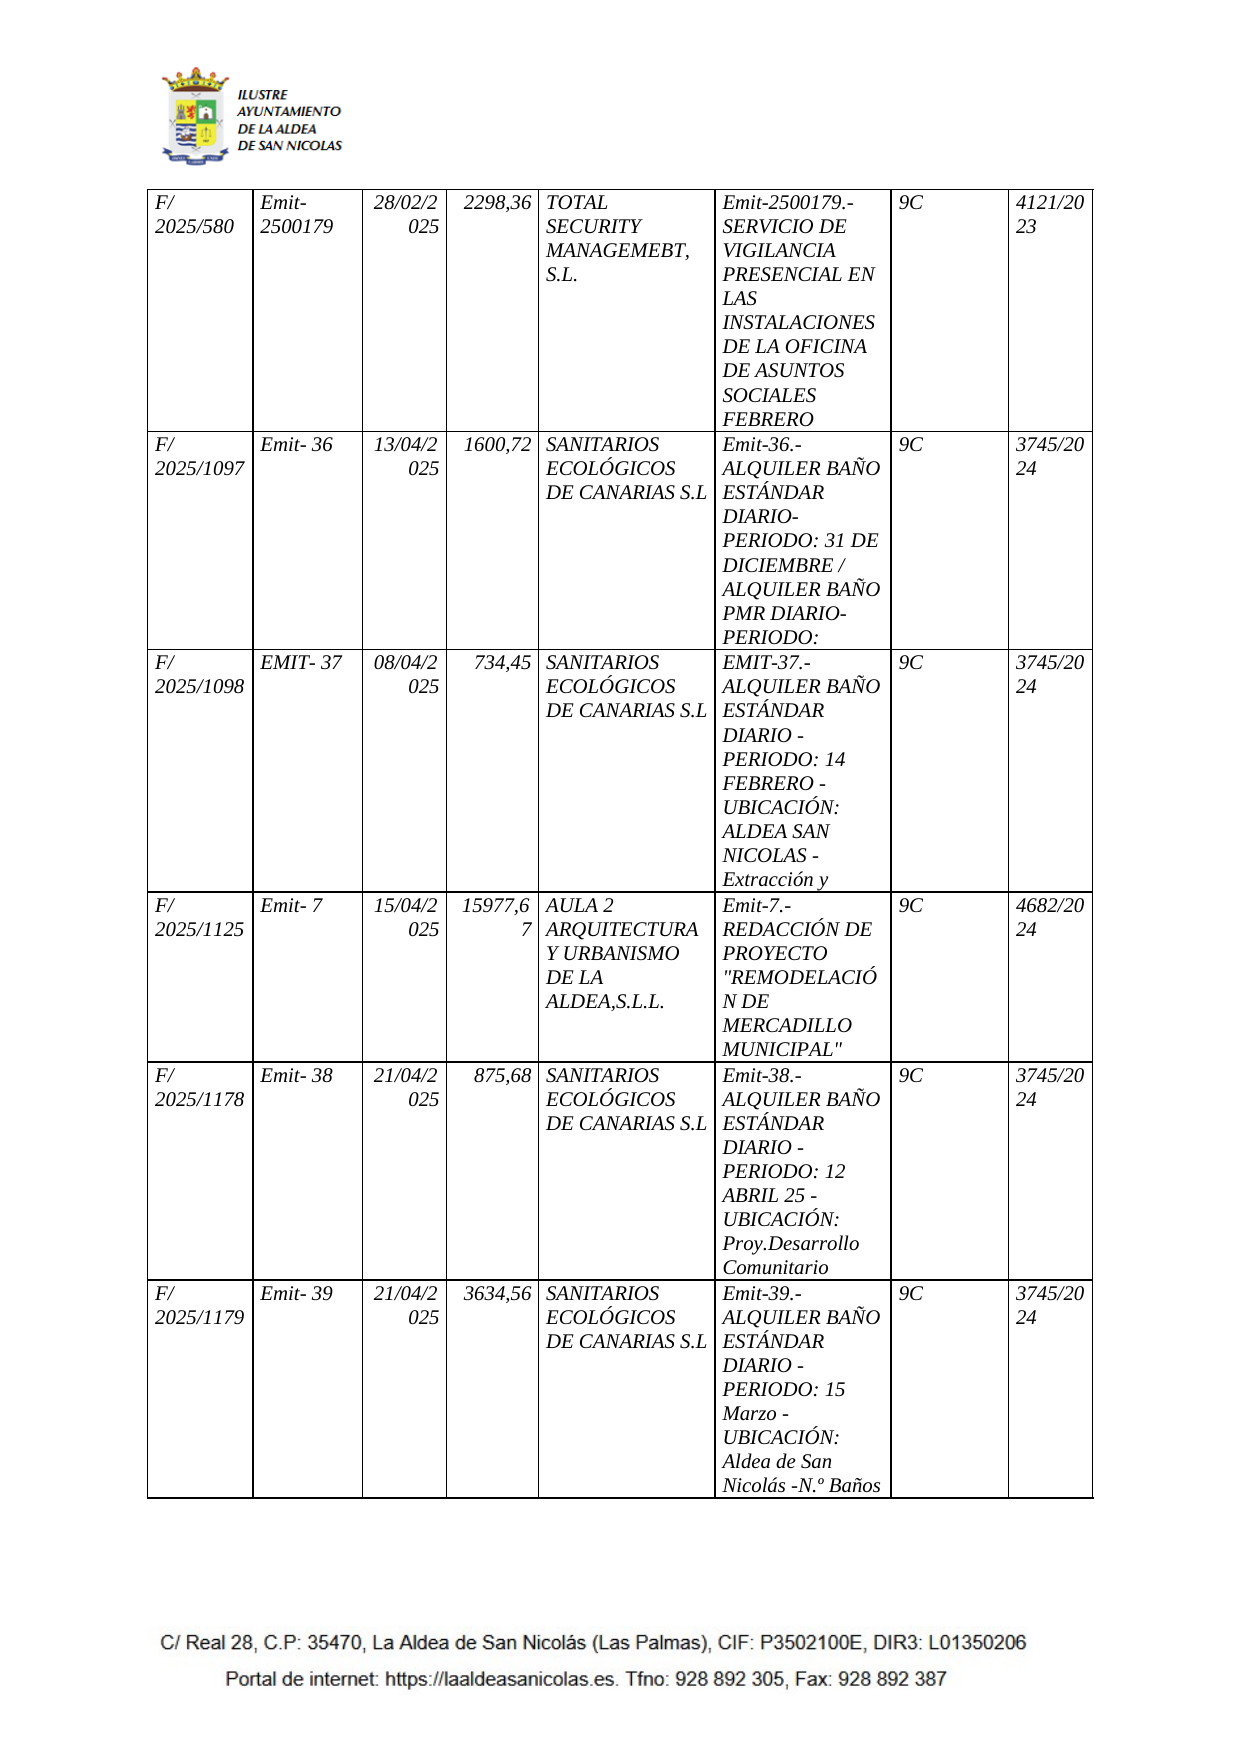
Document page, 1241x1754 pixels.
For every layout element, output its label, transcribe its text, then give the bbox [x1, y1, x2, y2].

table_cell F/2025/1178 [148, 1063, 252, 1279]
table_cell TOTAL SECURITY MANAGEMEBT, S.L. [539, 190, 714, 431]
table_cell EMIT- 37 [254, 650, 362, 891]
table_cell AULA 2 ARQUITECTURA Y URBANISMO DE LA ALDEA,S.L.L. [539, 893, 714, 1061]
table_cell 9C [892, 190, 1008, 431]
table_cell Emit-36.-ALQUILER BAÑO ESTÁNDAR DIARIO-PERIODO: 31 DE DICIEMBRE / ALQUILER BAÑO PMR DIARIO-PERIODO: [716, 432, 890, 649]
table_cell SANITARIOS ECOLÓGICOS DE CANARIAS S.L [539, 432, 714, 649]
table_cell EMIT-37.- ALQUILER BAÑO ESTÁNDAR DIARIO -PERIODO: 14 FEBRERO -UBICACIÓN: ALDEA SAN NICOLAS -Extracción y [716, 650, 890, 891]
table_cell 3634,56 [447, 1281, 538, 1497]
table_cell 21/04/2025 [363, 1063, 446, 1279]
table_cell 9C [892, 650, 1008, 891]
table_cell SANITARIOS ECOLÓGICOS DE CANARIAS S.L [539, 1063, 714, 1279]
table_cell 2298,36 [447, 190, 538, 431]
table_cell F/2025/580 [148, 190, 252, 431]
table_cell 875,68 [447, 1063, 538, 1279]
table_cell SANITARIOS ECOLÓGICOS DE CANARIAS S.L [539, 650, 714, 891]
table_cell Emit-2500179.-SERVICIO DE VIGILANCIA PRESENCIAL EN LAS INSTALACIONES DE LA OFICINA DE ASUNTOS SOCIALES FEBRERO [716, 190, 890, 431]
table_cell 3745/2024 [1009, 1281, 1092, 1497]
table_cell 3745/2024 [1009, 1063, 1092, 1279]
table_cell 3745/2024 [1009, 650, 1092, 891]
table_cell F/2025/1098 [148, 650, 252, 891]
table_cell Emit- 38 [254, 1063, 362, 1279]
table_cell 15/04/2025 [363, 893, 446, 1061]
table_cell Emit-38.-ALQUILER BAÑO ESTÁNDAR DIARIO -PERIODO: 12 ABRIL 25 -UBICACIÓN: Proy.Desarrollo Comunitario [716, 1063, 890, 1279]
table_cell 21/04/2025 [363, 1281, 446, 1497]
picture [148, 1626, 1034, 1695]
table_cell 3745/2024 [1009, 432, 1092, 649]
table_cell Emit- 2500179 [254, 190, 362, 431]
table_cell F/2025/1179 [148, 1281, 252, 1497]
table_cell 4121/2023 [1009, 190, 1092, 431]
table_cell 13/04/2025 [363, 432, 446, 649]
table_cell 28/02/2025 [363, 190, 446, 431]
table_cell Emit- 39 [254, 1281, 362, 1497]
table_cell 9C [892, 1063, 1008, 1279]
table_cell 08/04/2025 [363, 650, 446, 891]
table_cell 15977,67 [447, 893, 538, 1061]
table_cell Emit- 7 [254, 893, 362, 1061]
table_cell 9C [892, 1281, 1008, 1497]
table_cell Emit- 36 [254, 432, 362, 649]
table_cell Emit-39.- ALQUILER BAÑO ESTÁNDAR DIARIO -PERIODO: 15 Marzo -UBICACIÓN: Aldea de San Nicolás -N.º Baños [716, 1281, 890, 1497]
table_cell 734,45 [447, 650, 538, 891]
picture [148, 59, 358, 173]
table_cell 1600,72 [447, 432, 538, 649]
table_cell Emit-7.- REDACCIÓN DE PROYECTO "REMODELACIÓN DE MERCADILLO MUNICIPAL" [716, 893, 890, 1061]
table_cell 4682/2024 [1009, 893, 1092, 1061]
table_cell 9C [892, 893, 1008, 1061]
table_cell 9C [892, 432, 1008, 649]
table_cell F/2025/1125 [148, 893, 252, 1061]
table_cell SANITARIOS ECOLÓGICOS DE CANARIAS S.L [539, 1281, 714, 1497]
table_cell F/2025/1097 [148, 432, 252, 649]
